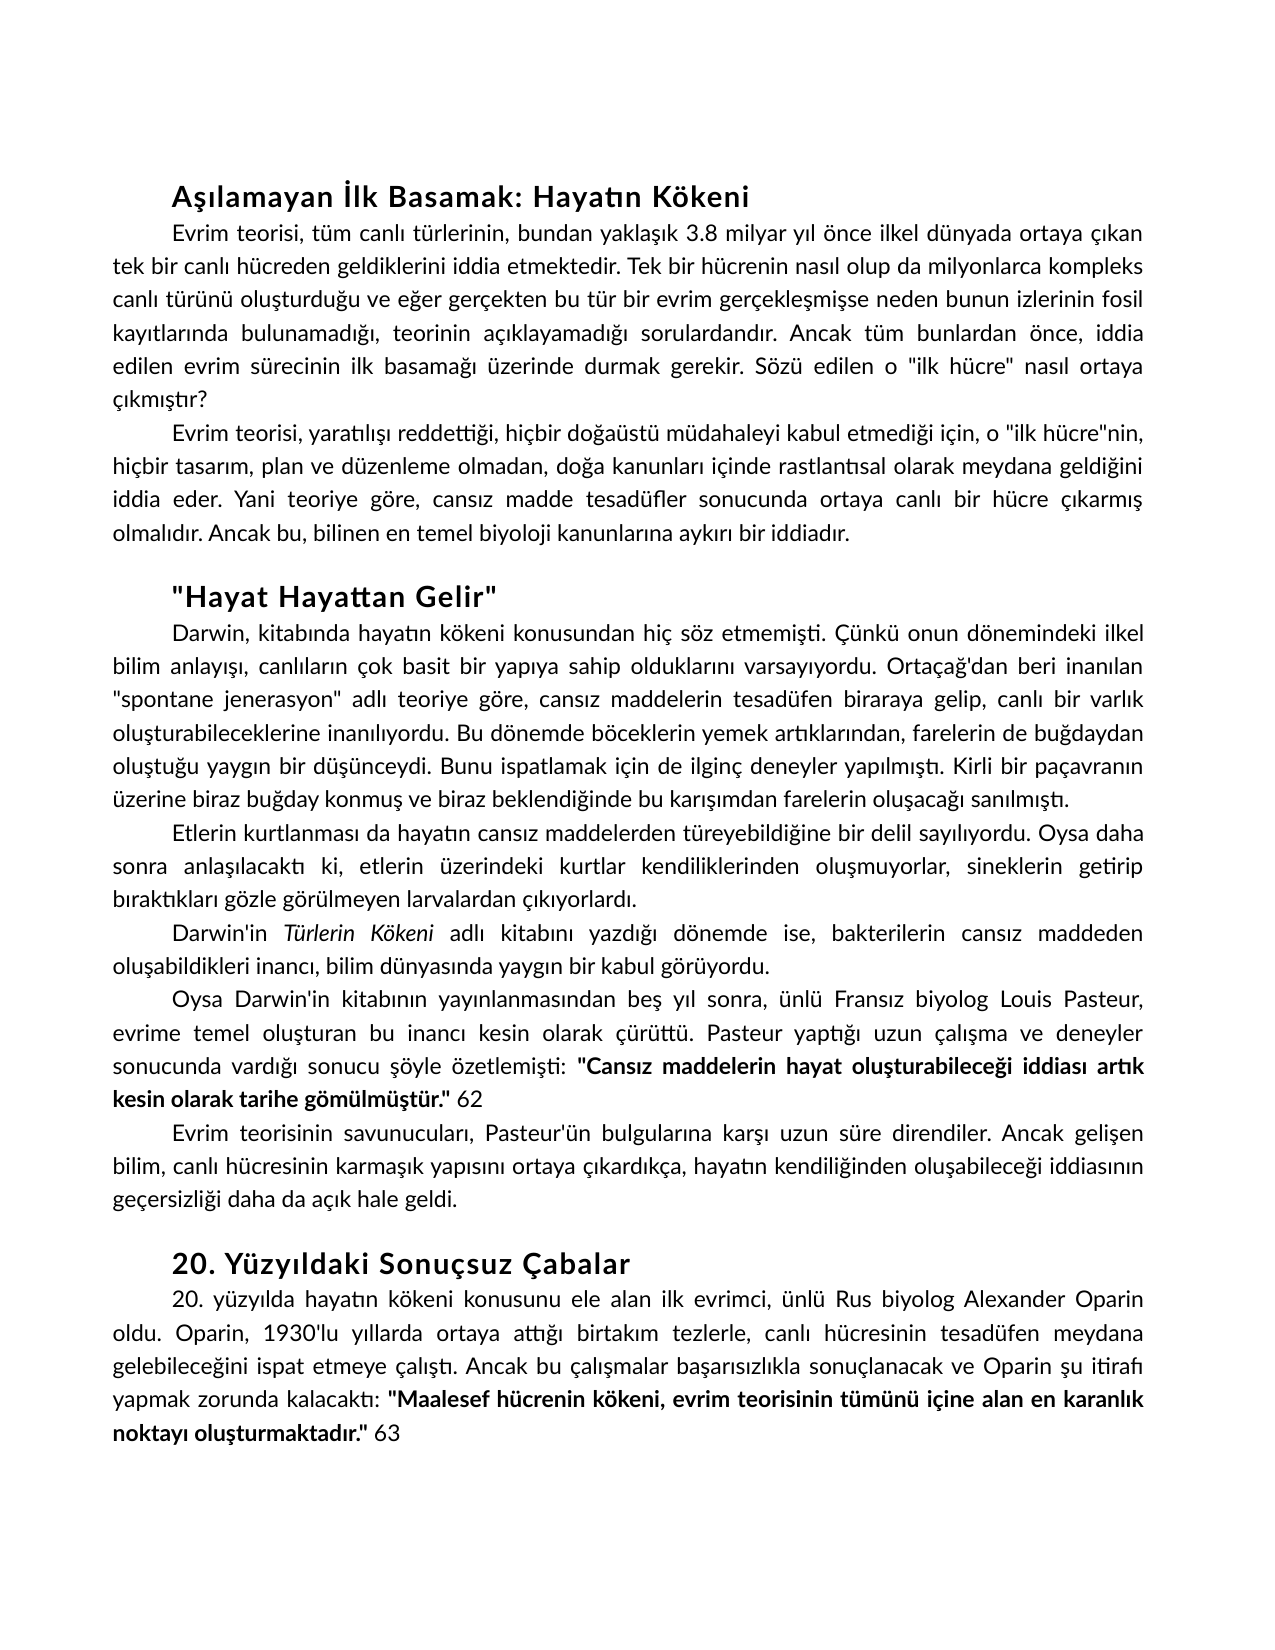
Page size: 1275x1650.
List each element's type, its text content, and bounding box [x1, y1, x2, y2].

text Oysa Darwin'in kitabının yayınlanmasından beş yıl sonra, ünlü Fransız biyolog Louis Pasteur, evrime temel oluşturan bu inancı kesin olarak çürüttü. Pasteur yaptığı uzun çalışma ve deneyler sonucunda vardığı sonucu şöyle özetlemişti: "Cansız maddelerin hayat oluşturabileceği iddiası artık kesin olarak tarihe gömülmüştür." 62 [112, 981, 1145, 1114]
text Evrim teorisi, yaratılışı reddettiği, hiçbir doğaüstü müdahaleyi kabul etmediği için, o "ilk hücre"nin, hiçbir tasarım, plan ve düzenleme olmadan, doğa kanunları içinde rastlantısal olarak meydana geldiğini iddia eder. Yani teoriye göre, cansız madde tesadüfler sonucunda ortaya canlı bir hücre çıkarmış olmalıdır. Ancak bu, bilinen en temel biyoloji kanunlarına aykırı bir iddiadır. [112, 414, 1145, 548]
text Evrim teorisi, tüm canlı türlerinin, bundan yaklaşık 3.8 milyar yıl önce ilkel dünyada ortaya çıkan tek bir canlı hücreden geldiklerini iddia etmektedir. Tek bir hücrenin nasıl olup da milyonlarca kompleks canlı türünü oluşturduğu ve eğer gerçekten bu tür bir evrim gerçekleşmişse neden bunun izlerinin fosil kayıtlarında bulunamadığı, teorinin açıklayamadığı sorulardandır. Ancak tüm bunlardan önce, iddia edilen evrim sürecinin ilk basamağı üzerinde durmak gerekir. Sözü edilen o "ilk hücre" nasıl ortaya çıkmıştır? [112, 214, 1145, 414]
text 20. Yüzyıldaki Sonuçsuz Çabalar [112, 1248, 1145, 1281]
text Aşılamayan İlk Basamak: Hayatın Kökeni [112, 181, 1145, 214]
text Evrim teorisinin savunucuları, Pasteur'ün bulgularına karşı uzun süre direndiler. Ancak gelişen bilim, canlı hücresinin karmaşık yapısını ortaya çıkardıkça, hayatın kendiliğinden oluşabileceği iddiasının geçersizliği daha da açık hale geldi. [112, 1114, 1145, 1214]
text "Hayat Hayattan Gelir" [112, 581, 1145, 614]
text Darwin, kitabında hayatın kökeni konusundan hiç söz etmemişti. Çünkü onun dönemindeki ilkel bilim anlayışı, canlıların çok basit bir yapıya sahip olduklarını varsayıyordu. Ortaçağ'dan beri inanılan "spontane jenerasyon" adlı teoriye göre, cansız maddelerin tesadüfen biraraya gelip, canlı bir varlık oluşturabileceklerine inanılıyordu. Bu dönemde böceklerin yemek artıklarından, farelerin de buğdaydan oluştuğu yaygın bir düşünceydi. Bunu ispatlamak için de ilginç deneyler yapılmıştı. Kirli bir paçavranın üzerine biraz buğday konmuş ve biraz beklendiğinde bu karışımdan farelerin oluşacağı sanılmıştı. [112, 614, 1145, 814]
text Etlerin kurtlanması da hayatın cansız maddelerden türeyebildiğine bir delil sayılıyordu. Oysa daha sonra anlaşılacaktı ki, etlerin üzerindeki kurtlar kendiliklerinden oluşmuyorlar, sineklerin getirip bıraktıkları gözle görülmeyen larvalardan çıkıyorlardı. [112, 814, 1145, 914]
text 20. yüzyılda hayatın kökeni konusunu ele alan ilk evrimci, ünlü Rus biyolog Alexander Oparin oldu. Oparin, 1930'lu yıllarda ortaya attığı birtakım tezlerle, canlı hücresinin tesadüfen meydana gelebileceğini ispat etmeye çalıştı. Ancak bu çalışmalar başarısızlıkla sonuçlanacak ve Oparin şu itirafı yapmak zorunda kalacaktı: "Maalesef hücrenin kökeni, evrim teorisinin tümünü içine alan en karanlık noktayı oluşturmaktadır." 63 [112, 1281, 1145, 1448]
text Darwin'in Türlerin Kökeni adlı kitabını yazdığı dönemde ise, bakterilerin cansız maddeden oluşabildikleri inancı, bilim dünyasında yaygın bir kabul görüyordu. [112, 914, 1145, 981]
